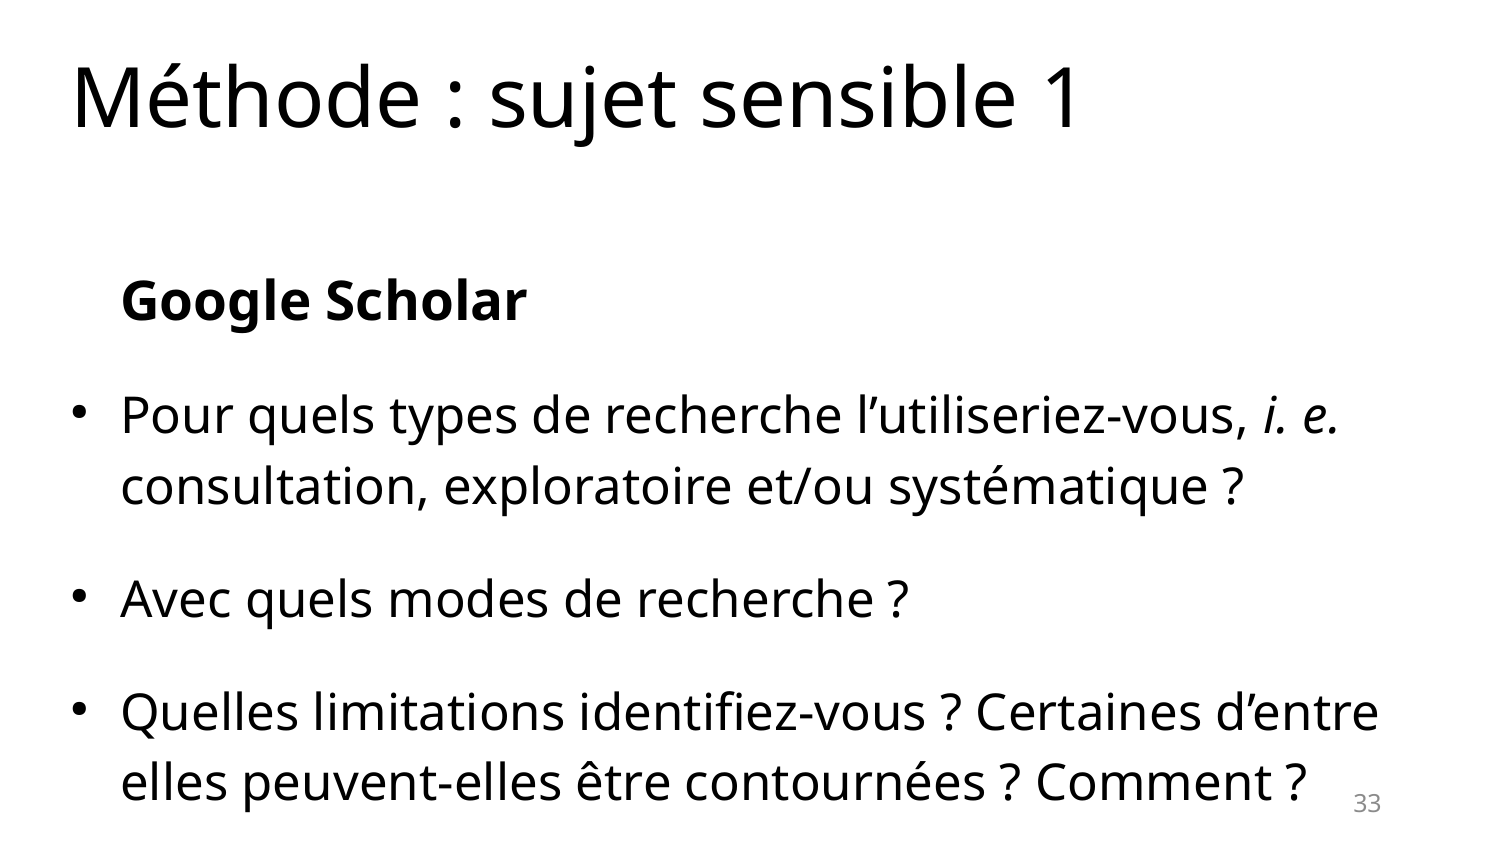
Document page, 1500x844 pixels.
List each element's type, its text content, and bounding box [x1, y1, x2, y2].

list Google Scholar Pour quels types de recherche l’utiliseriez-vous, i. e. consultation, exploratoire et/ou systématique ? Avec quels modes de recherche ? Quelles limitations identifiez-vous ? Certaines d’entre elles peuvent-elles être contournées ? Comment ? [53, 255, 1437, 817]
title Méthode : sujet sensible 1 [55, 19, 1450, 183]
